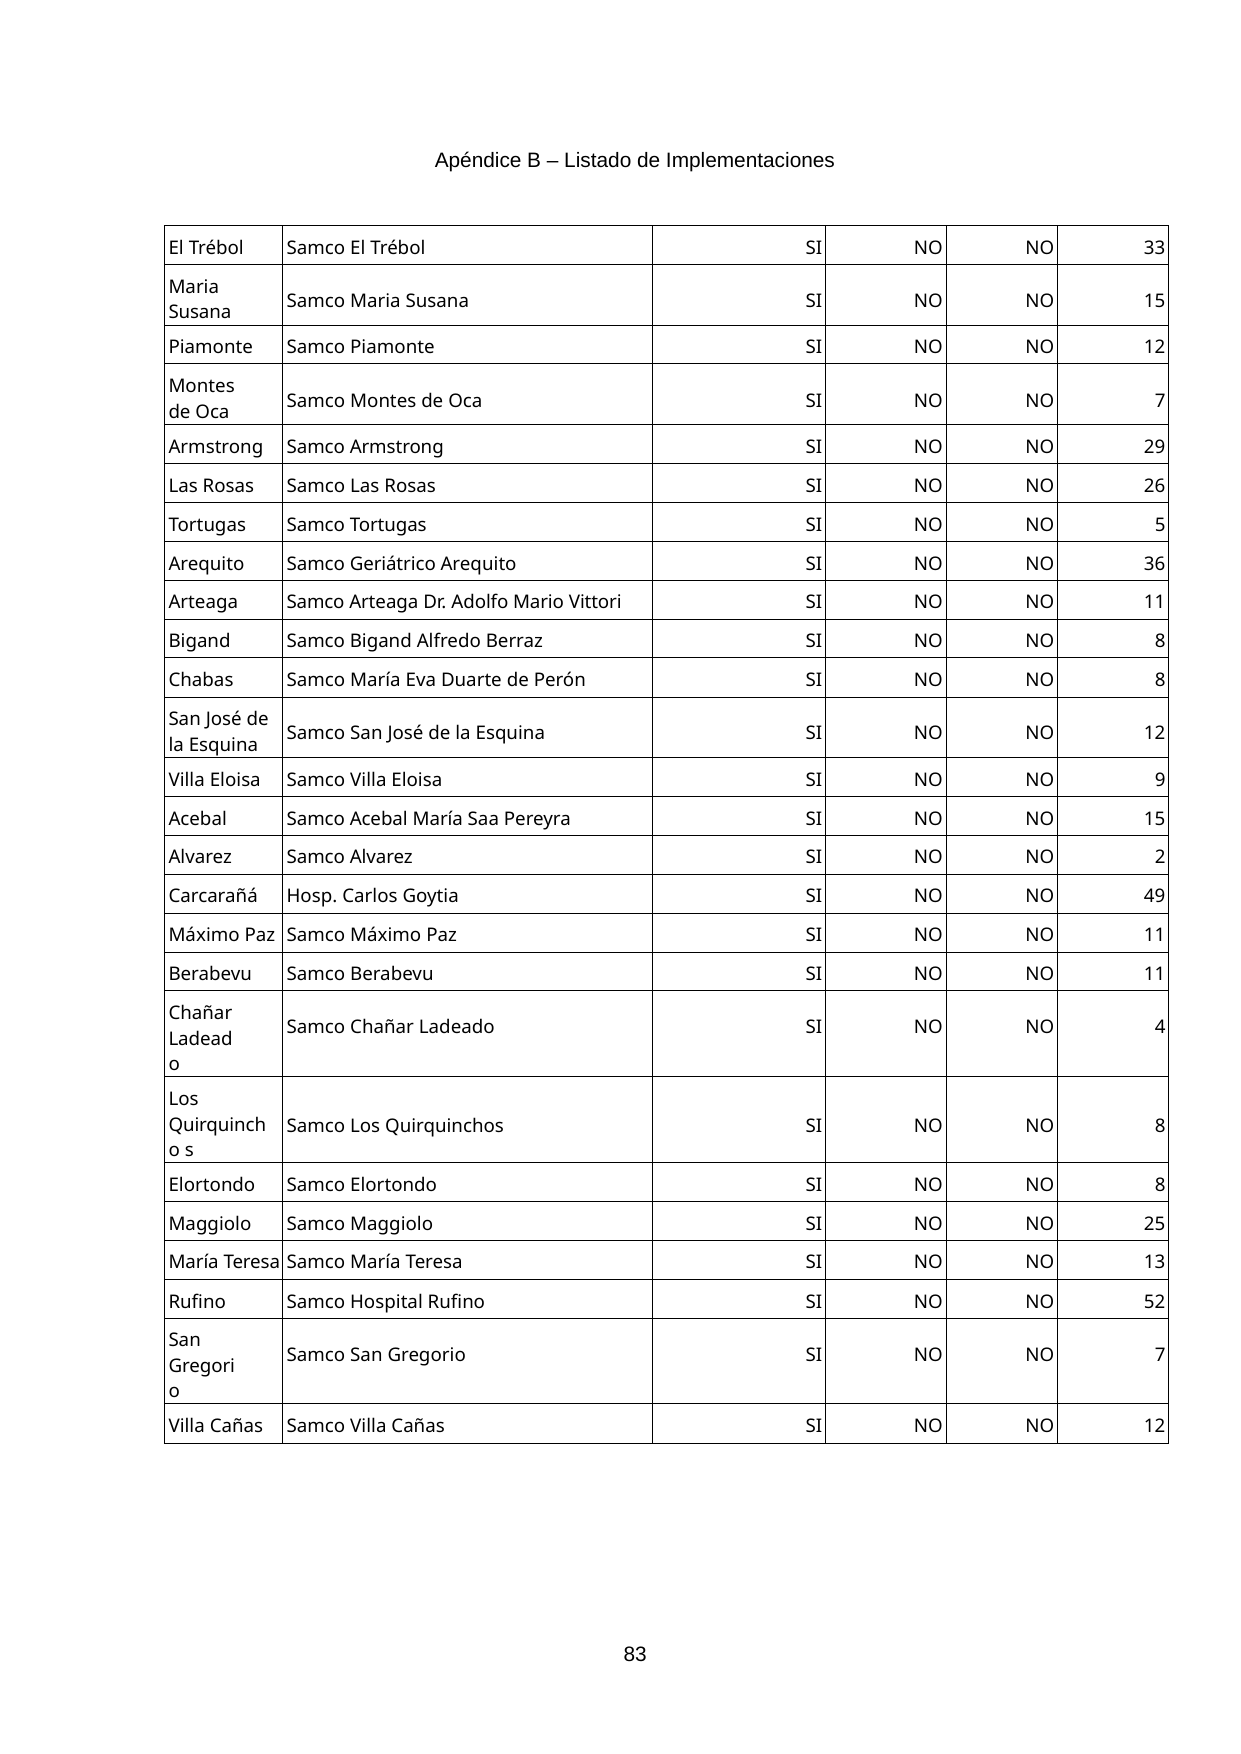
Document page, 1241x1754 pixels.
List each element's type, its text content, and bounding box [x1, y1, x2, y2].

table_cell Samco Bigand Alfredo Berraz [283, 620, 652, 657]
table_cell NO [947, 542, 1057, 579]
table_cell Montes de Oca [165, 364, 282, 424]
table_cell 11 [1058, 581, 1168, 618]
table_cell NO [826, 581, 946, 618]
table_cell NO [826, 1077, 946, 1162]
table_cell Samco Arteaga Dr. Adolfo Mario Vittori [283, 581, 652, 618]
table_header Samco El Trébol [283, 226, 652, 264]
table_cell Arteaga [165, 581, 282, 618]
table_cell NO [947, 425, 1057, 463]
table_cell María Teresa [165, 1241, 282, 1279]
table_cell SI [653, 836, 825, 873]
table_cell NO [947, 326, 1057, 363]
table_cell Samco Villa Eloisa [283, 758, 652, 796]
table_cell Samco Montes de Oca [283, 364, 652, 424]
table_cell NO [826, 1202, 946, 1240]
table_cell Samco Hospital Rufino [283, 1280, 652, 1318]
table_cell Villa Cañas [165, 1404, 282, 1442]
table_cell Arequito [165, 542, 282, 579]
table_cell SI [653, 1202, 825, 1240]
table_cell 12 [1058, 326, 1168, 363]
table_cell Samco Maria Susana [283, 265, 652, 324]
table_cell SI [653, 542, 825, 579]
table_cell Samco Maggiolo [283, 1202, 652, 1240]
table_cell NO [947, 953, 1057, 990]
table_cell NO [826, 425, 946, 463]
table_cell SI [653, 326, 825, 363]
table_cell NO [947, 658, 1057, 696]
table_cell NO [826, 464, 946, 502]
table_cell SI [653, 991, 825, 1076]
table_cell NO [826, 797, 946, 835]
table_cell SI [653, 914, 825, 951]
table_cell NO [826, 991, 946, 1076]
table_cell NO [826, 503, 946, 541]
table_cell SI [653, 797, 825, 835]
table_cell Samco Las Rosas [283, 464, 652, 502]
table_cell Maria Susana [165, 265, 282, 324]
table_cell NO [826, 875, 946, 913]
table_cell 9 [1058, 758, 1168, 796]
table_cell NO [947, 875, 1057, 913]
table_cell Hosp. Carlos Goytia [283, 875, 652, 913]
table_cell NO [947, 1202, 1057, 1240]
table_cell SI [653, 1241, 825, 1279]
table_cell 4 [1058, 991, 1168, 1076]
table_cell Berabevu [165, 953, 282, 990]
table_cell Armstrong [165, 425, 282, 463]
table_cell 29 [1058, 425, 1168, 463]
table_cell Las Rosas [165, 464, 282, 502]
table_cell NO [947, 620, 1057, 657]
table_cell SI [653, 1280, 825, 1318]
table_cell SI [653, 658, 825, 696]
table_cell SI [653, 1404, 825, 1442]
table_cell Villa Eloisa [165, 758, 282, 796]
table_cell 25 [1058, 1202, 1168, 1240]
table_cell Samco Alvarez [283, 836, 652, 873]
table_cell 11 [1058, 914, 1168, 951]
table_cell 36 [1058, 542, 1168, 579]
table_cell Samco María Teresa [283, 1241, 652, 1279]
table_header El Trébol [165, 226, 282, 264]
table_cell NO [947, 1404, 1057, 1442]
table_cell Chabas [165, 658, 282, 696]
table_cell NO [947, 1319, 1057, 1403]
table_cell Piamonte [165, 326, 282, 363]
table_cell NO [826, 953, 946, 990]
table_cell Máximo Paz [165, 914, 282, 951]
table_cell NO [947, 503, 1057, 541]
table_cell NO [826, 326, 946, 363]
table_cell NO [826, 698, 946, 757]
table_cell 13 [1058, 1241, 1168, 1279]
table_cell NO [947, 1077, 1057, 1162]
table_cell Samco Los Quirquinchos [283, 1077, 652, 1162]
table_cell NO [826, 1280, 946, 1318]
table_cell NO [947, 364, 1057, 424]
table_cell NO [947, 797, 1057, 835]
table_cell NO [947, 1241, 1057, 1279]
table_cell 7 [1058, 1319, 1168, 1403]
table_cell SI [653, 1077, 825, 1162]
table_cell NO [947, 581, 1057, 618]
table_cell NO [826, 914, 946, 951]
table_cell Elortondo [165, 1163, 282, 1201]
table_cell NO [826, 620, 946, 657]
table_cell Los Quirquincho s [165, 1077, 282, 1162]
table_cell Bigand [165, 620, 282, 657]
table_cell 7 [1058, 364, 1168, 424]
table_cell San Gregorio [165, 1319, 282, 1403]
table_cell Samco Villa Cañas [283, 1404, 652, 1442]
table_cell NO [826, 836, 946, 873]
table_cell SI [653, 581, 825, 618]
table_cell SI [653, 1163, 825, 1201]
table_cell Alvarez [165, 836, 282, 873]
table_cell 15 [1058, 265, 1168, 324]
table_cell Carcarañá [165, 875, 282, 913]
table_cell Samco Chañar Ladeado [283, 991, 652, 1076]
table_cell NO [947, 1163, 1057, 1201]
table_cell Samco San José de la Esquina [283, 698, 652, 757]
table_cell 49 [1058, 875, 1168, 913]
table_cell Samco Armstrong [283, 425, 652, 463]
table_cell NO [826, 1319, 946, 1403]
table_cell Acebal [165, 797, 282, 835]
table_cell Samco María Eva Duarte de Perón [283, 658, 652, 696]
table_cell Samco San Gregorio [283, 1319, 652, 1403]
table_cell NO [826, 364, 946, 424]
table_cell SI [653, 698, 825, 757]
table_cell SI [653, 620, 825, 657]
table_cell NO [947, 836, 1057, 873]
table_cell SI [653, 265, 825, 324]
table_cell SI [653, 503, 825, 541]
table_cell NO [826, 1163, 946, 1201]
table_cell NO [826, 1404, 946, 1442]
table_cell 52 [1058, 1280, 1168, 1318]
table_cell Maggiolo [165, 1202, 282, 1240]
table_cell 5 [1058, 503, 1168, 541]
table_cell SI [653, 953, 825, 990]
table_cell 8 [1058, 1077, 1168, 1162]
table_cell Samco Máximo Paz [283, 914, 652, 951]
table_cell Tortugas [165, 503, 282, 541]
table_cell Rufino [165, 1280, 282, 1318]
table_cell Samco Acebal María Saa Pereyra [283, 797, 652, 835]
table_cell NO [947, 265, 1057, 324]
table_cell SI [653, 1319, 825, 1403]
table_cell SI [653, 464, 825, 502]
table_cell Samco Elortondo [283, 1163, 652, 1201]
table_cell SI [653, 425, 825, 463]
table_cell 26 [1058, 464, 1168, 502]
table_cell SI [653, 758, 825, 796]
table_cell Chañar Ladeado [165, 991, 282, 1076]
table_cell 8 [1058, 1163, 1168, 1201]
table_cell SI [653, 875, 825, 913]
table_cell NO [947, 698, 1057, 757]
table_cell Samco Tortugas [283, 503, 652, 541]
table_cell Samco Geriátrico Arequito [283, 542, 652, 579]
table_cell NO [826, 758, 946, 796]
table_cell NO [947, 758, 1057, 796]
table_header NO [947, 226, 1057, 264]
table_cell NO [826, 1241, 946, 1279]
table_cell San José de la Esquina [165, 698, 282, 757]
table_cell NO [826, 542, 946, 579]
table_cell 12 [1058, 698, 1168, 757]
table_cell NO [826, 265, 946, 324]
table_header NO [826, 226, 946, 264]
table_header SI [653, 226, 825, 264]
table_header 33 [1058, 226, 1168, 264]
table_cell Samco Berabevu [283, 953, 652, 990]
table_cell 8 [1058, 658, 1168, 696]
table_cell NO [947, 991, 1057, 1076]
table_cell NO [947, 914, 1057, 951]
table_cell NO [947, 1280, 1057, 1318]
table_cell Samco Piamonte [283, 326, 652, 363]
table_cell 8 [1058, 620, 1168, 657]
table_cell SI [653, 364, 825, 424]
table_cell 12 [1058, 1404, 1168, 1442]
table_cell 2 [1058, 836, 1168, 873]
table_cell 11 [1058, 953, 1168, 990]
table_cell 15 [1058, 797, 1168, 835]
table_cell NO [826, 658, 946, 696]
table_cell NO [947, 464, 1057, 502]
